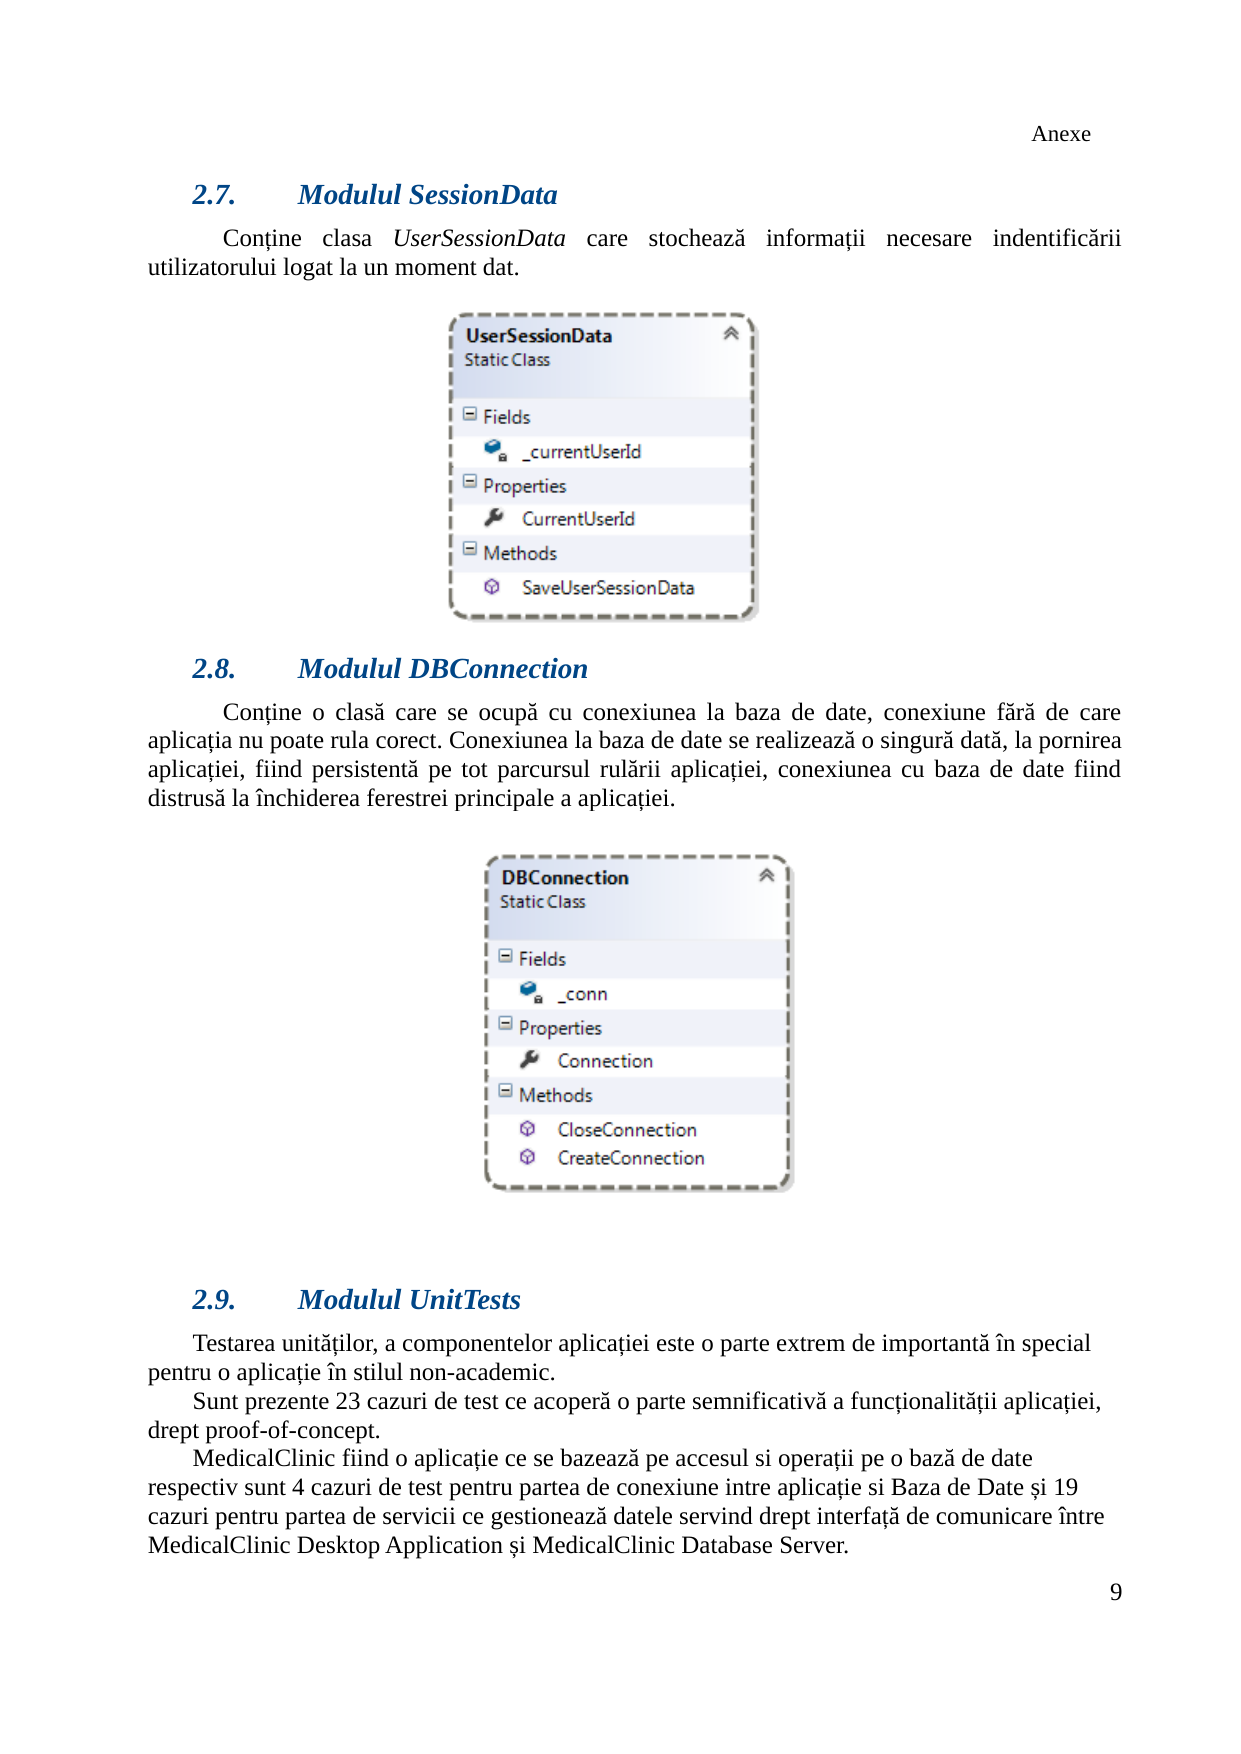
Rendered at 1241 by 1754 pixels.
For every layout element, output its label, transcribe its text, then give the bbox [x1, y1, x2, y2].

text Conține o clasă care se ocupă cu conexiunea la baza de date, conexiune fără de care aplicația nu poate rula corect. Conexiunea la baza de date se realizează o singură dată, la pornirea aplicației, fiind persistentă pe tot parcursul rulării aplicației, conexiunea cu baza de date fiind distrusă la închiderea ferestrei principale a aplicației. [148, 697, 1122, 812]
subtitle Modulul UnitTests [192, 1282, 1122, 1316]
text Conține clasa UserSessionData care stochează informații necesare indentificării utilizatorului logat la un moment dat. [148, 223, 1122, 281]
text Testarea unităților, a componentelor aplicației este o parte extrem de importantă în special pentru o aplicație în stilul non-academic. [148, 1328, 1122, 1386]
text Sunt prezente 23 cazuri de test ce acoperă o parte semnificativă a funcționalității aplicației, drept proof-of-concept. [148, 1386, 1122, 1443]
subtitle Modulul DBConnection [192, 651, 1122, 684]
picture [413, 280, 800, 651]
text MedicalClinic fiind o aplicație ce se bazează pe accesul si operații pe o bază de date respectiv sunt 4 cazuri de test pentru partea de conexiune intre aplicație si Baza de Date și 19 cazuri pentru partea de servicii ce gestionează datele servind drept interfață de comunicare între MedicalClinic Desktop Application și MedicalClinic Database Server. [148, 1443, 1122, 1558]
picture [447, 811, 823, 1229]
subtitle Modulul SessionData [192, 177, 1122, 211]
